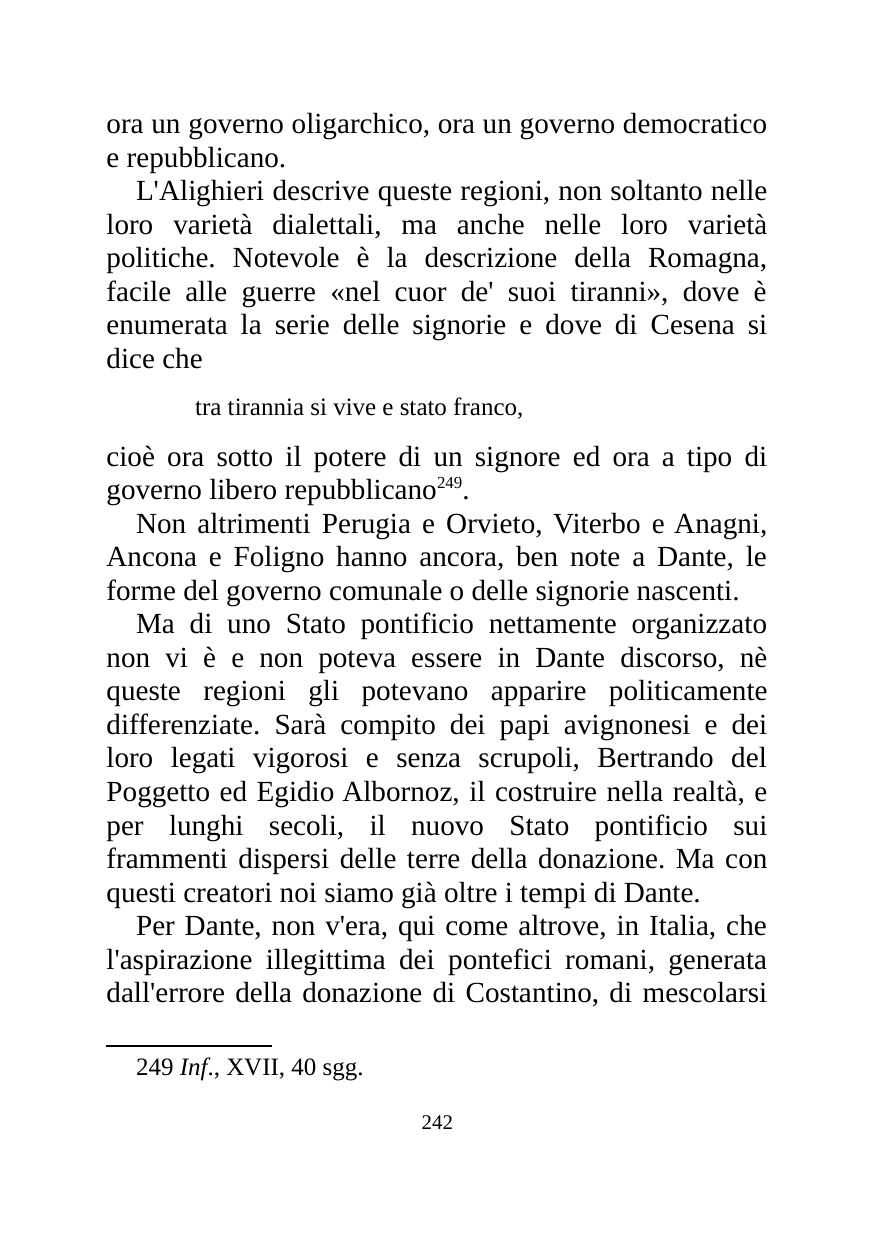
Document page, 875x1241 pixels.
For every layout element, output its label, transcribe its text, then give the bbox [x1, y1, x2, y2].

text L'Alighieri descrive queste regioni, non soltanto nelle loro varietà dialettali, ma anche nelle loro varietà politiche. Notevole è la descrizione della Romagna, facile alle guerre «nel cuor de' suoi tiranni», dove è enumerata la serie delle signorie e dove di Cesena si dice che [106, 173, 768, 374]
text tra tirannia si vive e stato franco, [195, 392, 768, 421]
text Inf., XVII, 40 sgg. [106, 1052, 768, 1080]
text Non altrimenti Perugia e Orvieto, Viterbo e Anagni, Ancona e Foligno hanno ancora, ben note a Dante, le forme del governo comunale o delle signorie nascenti. [106, 506, 768, 606]
text cioè ora sotto il potere di un signore ed ora a tipo di governo libero repubblicano. [106, 439, 768, 506]
text ora un governo oligarchico, ora un governo democratico e repubblicano. [106, 106, 768, 173]
text Ma di uno Stato pontificio nettamente organizzato non vi è e non poteva essere in Dante discorso, nè queste regioni gli potevano apparire politicamente differenziate. Sarà compito dei papi avignonesi e dei loro legati vigorosi e senza scrupoli, Bertrando del Poggetto ed Egidio Albornoz, il costruire nella realtà, e per lunghi secoli, il nuovo Stato pontificio sui frammenti dispersi delle terre della donazione. Ma con questi creatori noi siamo già oltre i tempi di Dante. [106, 606, 768, 908]
text Per Dante, non v'era, qui come altrove, in Italia, che l'aspirazione illegittima dei pontefici romani, generata dall'errore della donazione di Costantino, di mescolarsi [106, 908, 768, 1009]
